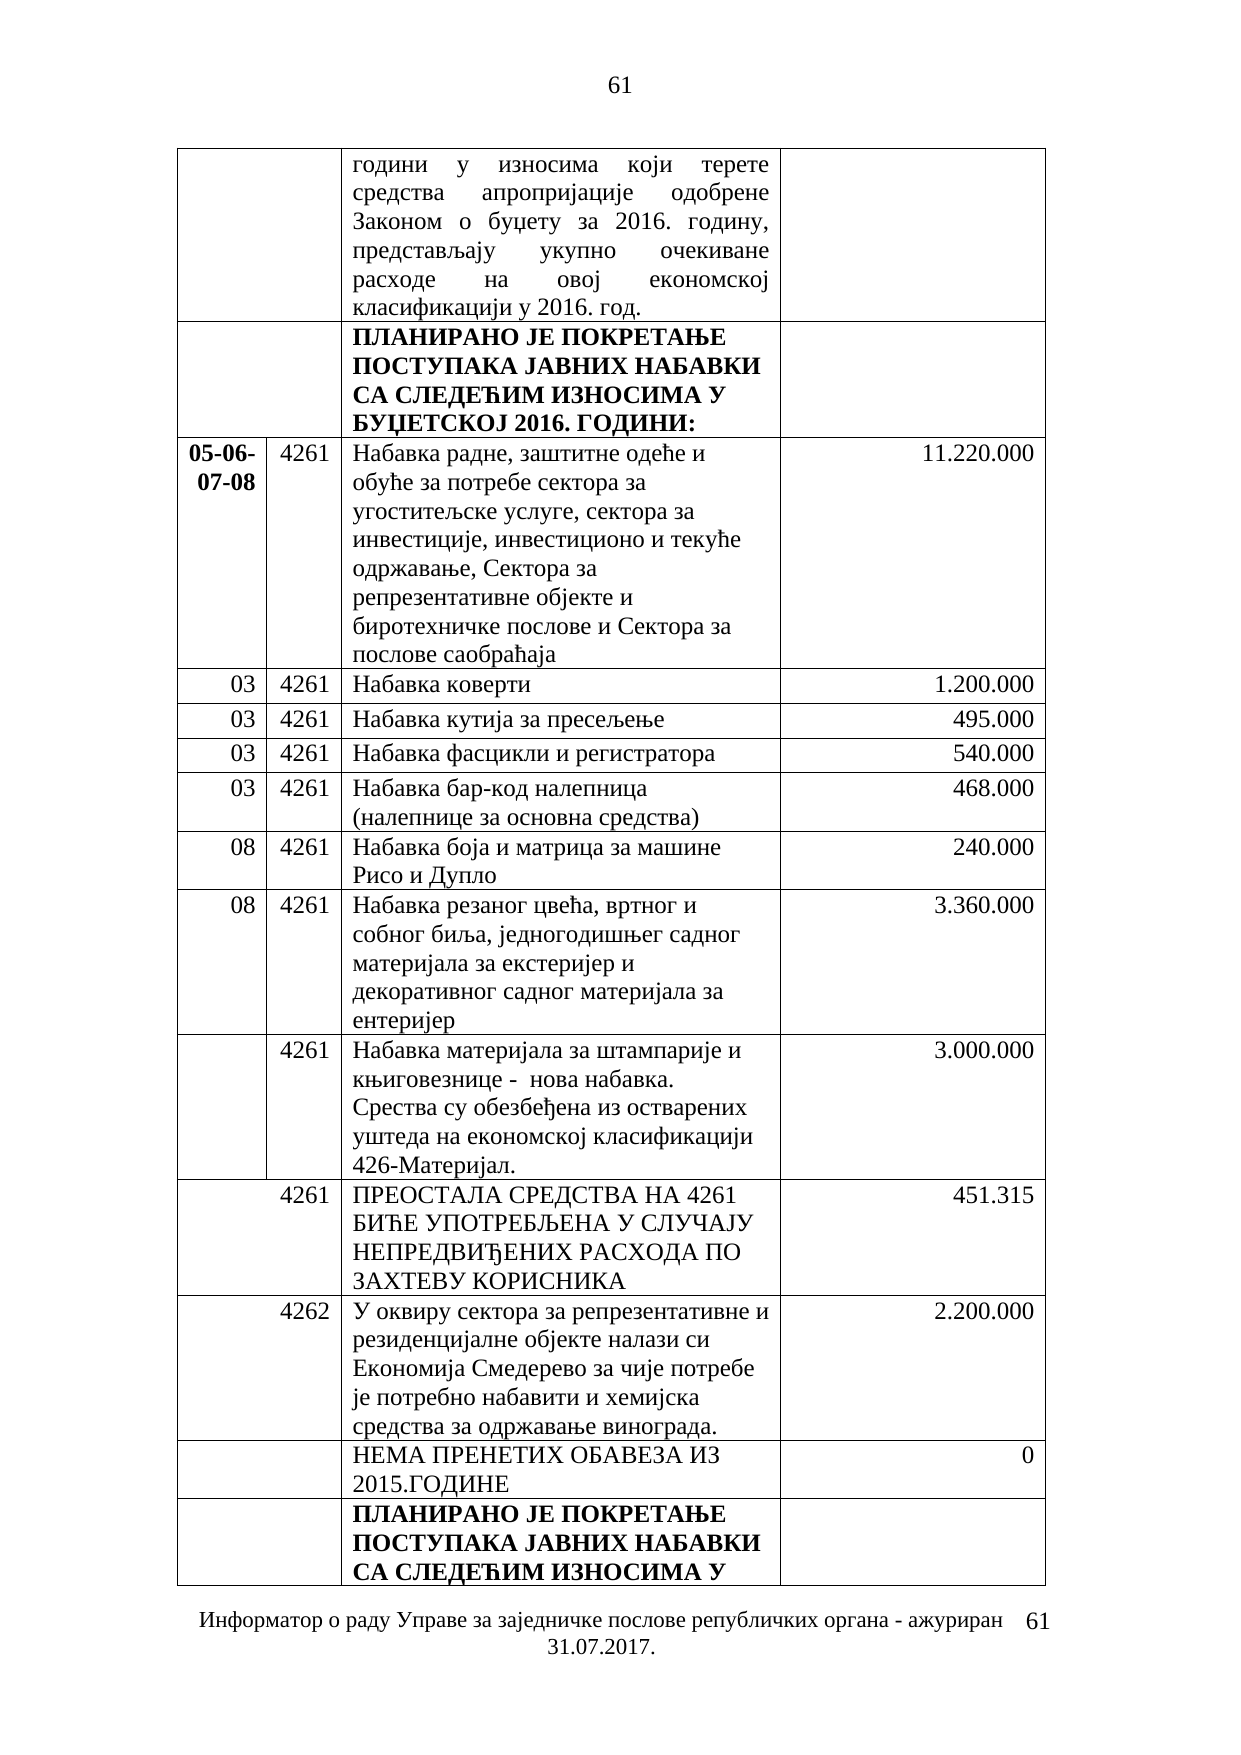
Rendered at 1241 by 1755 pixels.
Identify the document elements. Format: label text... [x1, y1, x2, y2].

table_cell 03 [178, 669, 266, 703]
table_cell 4261 [267, 704, 341, 737]
table_cell 4262 [178, 1296, 341, 1439]
table_cell ПЛАНИРАНО ЈЕ ПОКРЕТАЊЕ ПОСТУПАКА ЈАВНИХ НАБАВКИ СА СЛЕДЕЋИМ ИЗНОСИМА У [342, 1499, 780, 1585]
table_cell 03 [178, 739, 266, 772]
table_cell 451.315 [781, 1180, 1045, 1295]
table_cell 4261 [267, 669, 341, 703]
table_cell 1.200.000 [781, 669, 1045, 703]
table_cell ПЛАНИРАНО ЈЕ ПОКРЕТАЊЕ ПОСТУПАКА ЈАВНИХ НАБАВКИ СА СЛЕДЕЋИМ ИЗНОСИМА У БУЏЕТСКОЈ 2016. ГОДИНИ: [342, 322, 780, 437]
table_cell 08 [178, 832, 266, 889]
table_cell Набавка коверти [342, 669, 780, 703]
table_cell [781, 149, 1045, 321]
table_cell Набавка бар-код налепница (налепнице за основна средства) [342, 773, 780, 831]
table_cell 0 [781, 1441, 1045, 1498]
table_cell 3.360.000 [781, 890, 1045, 1034]
table_cell 4261 [267, 890, 341, 1034]
table_cell 4261 [267, 832, 341, 889]
table_cell 240.000 [781, 832, 1045, 889]
table_cell [178, 149, 341, 321]
table_cell Набавка фасцикли и регистратора [342, 739, 780, 772]
table_cell 03 [178, 773, 266, 831]
table_cell 540.000 [781, 739, 1045, 772]
table_cell 3.000.000 [781, 1035, 1045, 1179]
table_cell 4261 [267, 739, 341, 772]
table_cell Набавка радне, заштитне одеће и обуће за потребе сектора за угоститељске услуге, сектора за инвестиције, инвестиционо и текуће одржавање, Сектора за репрезентативне објекте и биротехничке послове и Сектора за послове саобраћаја [342, 438, 780, 668]
table_cell [781, 1499, 1045, 1585]
table_cell У оквиру сектора за репрезентативне и резиденцијалне објекте налази си Економија Смедерево за чије потребе је потребно набавити и хемијска средства за одржавање винограда. [342, 1296, 780, 1439]
table_cell 2.200.000 [781, 1296, 1045, 1439]
table_cell 495.000 [781, 704, 1045, 737]
table_cell Набавка резаног цвећа, вртног и собног биља, једногодишњег садног материјала за екстеријер и декоративног садног материјала за ентеријер [342, 890, 780, 1034]
table_cell 05-06-07-08 [178, 438, 266, 668]
table_cell 4261 [267, 1035, 341, 1179]
table_cell Набавка боја и матрица за машине Рисо и Дупло [342, 832, 780, 889]
table_cell НЕМА ПРЕНЕТИХ ОБАВЕЗА ИЗ 2015.ГОДИНЕ [342, 1441, 780, 1498]
table_cell [781, 322, 1045, 437]
table_cell години у износима који терете средства апропријације одобрене Законом о буџету за 2016. годину, представљају укупно очекиване расходе на овој економској класификацији у 2016. год. [342, 149, 780, 321]
table_cell [178, 1499, 341, 1585]
table_cell [178, 322, 341, 437]
table_cell 08 [178, 890, 266, 1034]
table_cell 11.220.000 [781, 438, 1045, 668]
table_cell 03 [178, 704, 266, 737]
table_cell Набавка кутија за пресељење [342, 704, 780, 737]
table_cell [178, 1441, 341, 1498]
table_cell ПРЕОСТАЛА СРЕДСТВА НА 4261 БИЋЕ УПОТРЕБЉЕНА У СЛУЧАЈУ НЕПРЕДВИЂЕНИХ РАСХОДА ПО ЗАХТЕВУ КОРИСНИКА [342, 1180, 780, 1295]
table_cell 4261 [267, 773, 341, 831]
table_cell [178, 1035, 266, 1179]
table_cell Набавка материјала за штампарије и књиговезнице - нова набавка. Срества су обезбеђена из остварених уштеда на економској класификацији 426-Материјал. [342, 1035, 780, 1179]
table_cell 4261 [267, 438, 341, 668]
table_cell 4261 [178, 1180, 341, 1295]
table_cell 468.000 [781, 773, 1045, 831]
